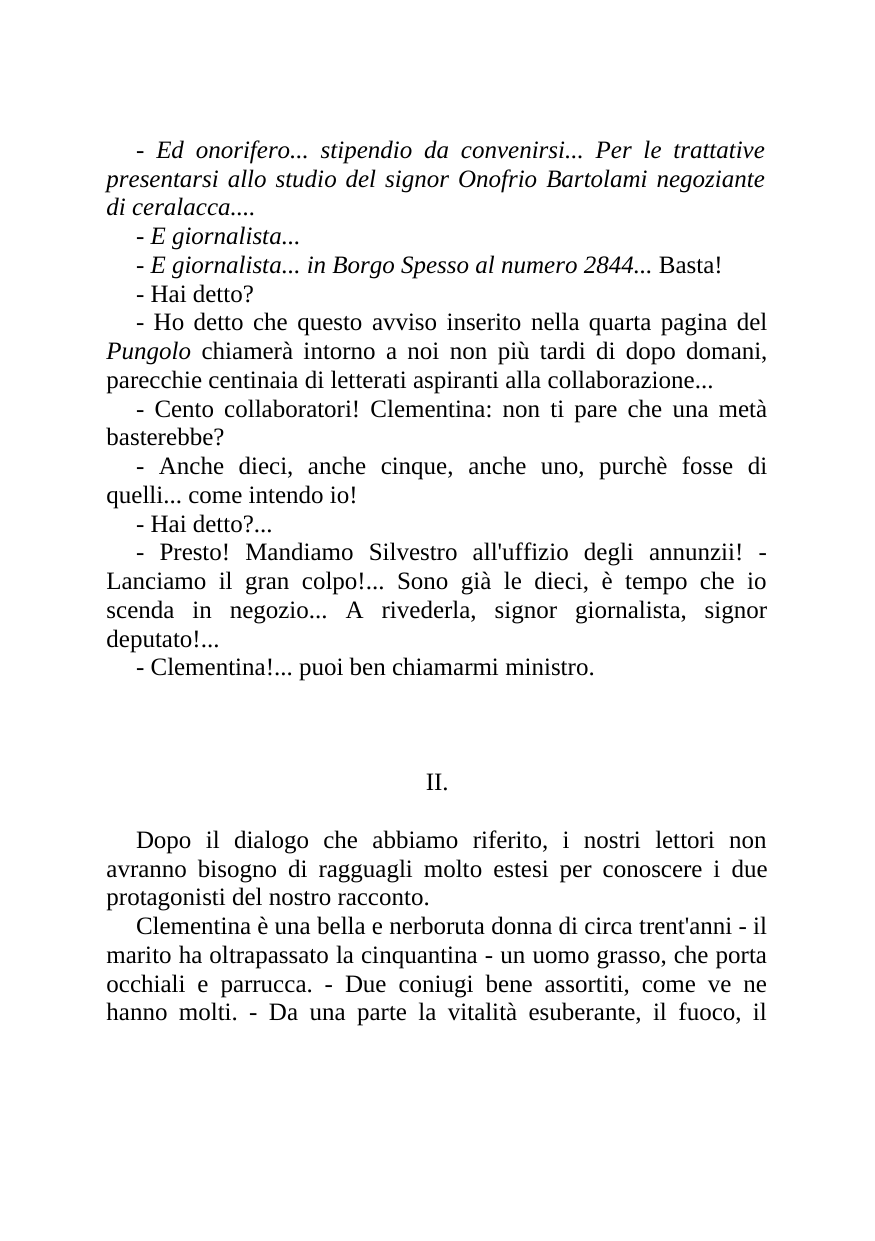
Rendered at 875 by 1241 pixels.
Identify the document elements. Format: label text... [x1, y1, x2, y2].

text - Anche dieci, anche cinque, anche uno, purchè fosse di quelli... come intendo io! [106, 451, 768, 509]
text - E giornalista... [106, 221, 768, 250]
text - E giornalista... in Borgo Spesso al numero 2844... Basta! [106, 250, 768, 279]
text - Presto! Mandiamo Silvestro all'uffizio degli annunzii! - Lanciamo il gran colpo!... Sono già le dieci, è tempo che io scenda in negozio... A rivederla, signor giornalista, signor deputato!... [106, 537, 768, 652]
text - Clementina!... puoi ben chiamarmi ministro. [106, 652, 768, 681]
text - Hai detto?... [106, 509, 768, 537]
text - Cento collaboratori! Clementina: non ti pare che una metà basterebbe? [106, 394, 768, 451]
text - Hai detto? [106, 279, 768, 307]
text II. [106, 767, 768, 796]
text - Ed onorifero... stipendio da convenirsi... Per le trattative presentarsi allo studio del signor Onofrio Bartolami negoziante di ceralacca.... [106, 135, 768, 221]
text Dopo il dialogo che abbiamo riferito, i nostri lettori non avranno bisogno di ragguagli molto estesi per conoscere i due protagonisti del nostro racconto. [106, 825, 768, 911]
text - Ho detto che questo avviso inserito nella quarta pagina del Pungolo chiamerà intorno a noi non più tardi di dopo domani, parecchie centinaia di letterati aspiranti alla collaborazione... [106, 307, 768, 394]
text Clementina è una bella e nerboruta donna di circa trent'anni - il marito ha oltrapassato la cinquantina - un uomo grasso, che porta occhiali e parrucca. - Due coniugi bene assortiti, come ve ne hanno molti. - Da una parte la vitalità esuberante, il fuoco, il [106, 911, 768, 1026]
